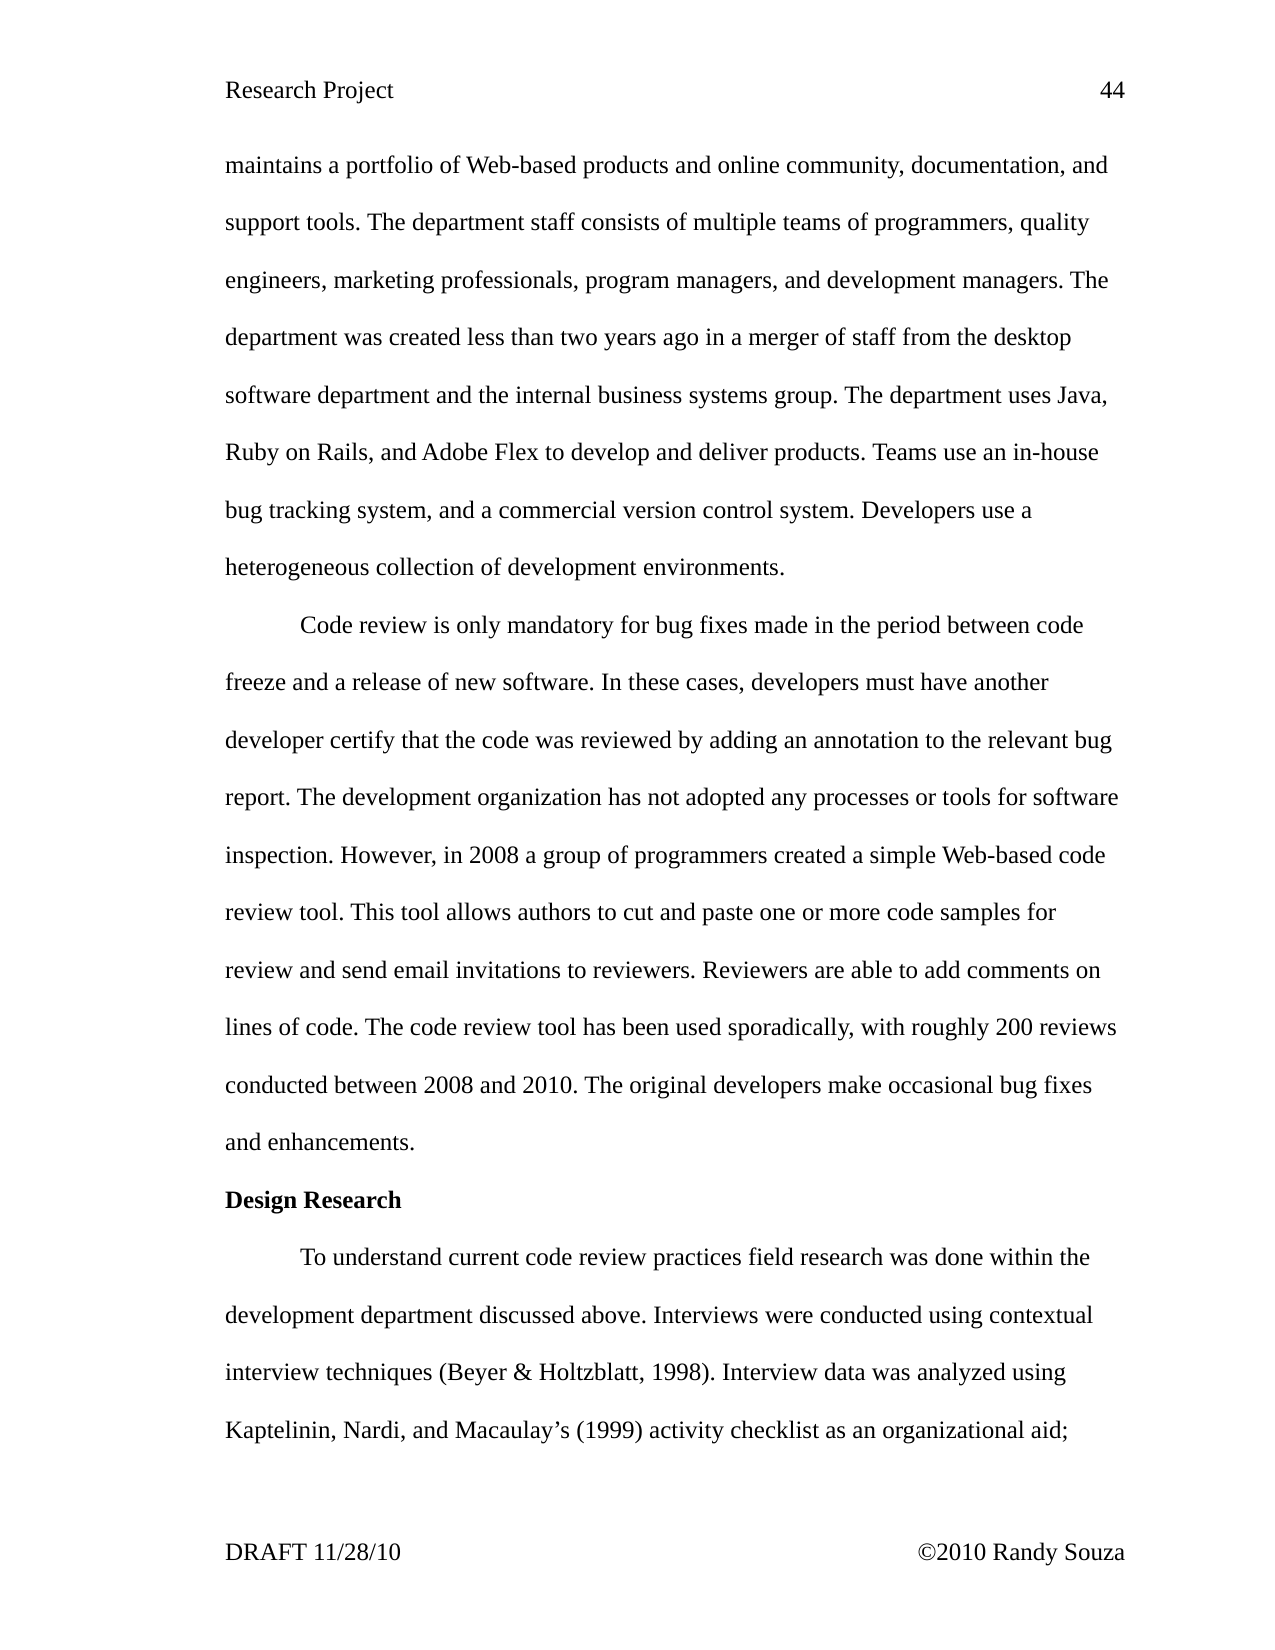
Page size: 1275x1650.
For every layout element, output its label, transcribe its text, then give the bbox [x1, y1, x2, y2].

text To understand current code review practices field research was done within the development department discussed above. Interviews were conducted using contextual interview techniques (Beyer & Holtzblatt, 1998). Interview data was analyzed using Kaptelinin, Nardi, and Macaulay’s (1999) activity checklist as an organizational aid; [225, 1242, 1125, 1444]
subtitle Design Research [225, 1185, 1125, 1214]
text maintains a portfolio of Web-based products and online community, documentation, and support tools. The department staff consists of multiple teams of programmers, quality engineers, marketing professionals, program managers, and development managers. The department was created less than two years ago in a merger of staff from the desktop software department and the internal business systems group. The department uses Java, Ruby on Rails, and Adobe Flex to develop and deliver products. Teams use an in-house bug tracking system, and a commercial version control system. Developers use a heterogeneous collection of development environments. [225, 150, 1125, 581]
text Code review is only mandatory for bug fixes made in the period between code freeze and a release of new software. In these cases, developers must have another developer certify that the code was reviewed by adding an annotation to the relevant bug report. The development organization has not adopted any processes or tools for software inspection. However, in 2008 a group of programmers created a simple Web-based code review tool. This tool allows authors to cut and paste one or more code samples for review and send email invitations to reviewers. Reviewers are able to add comments on lines of code. The code review tool has been used sporadically, with roughly 200 reviews conducted between 2008 and 2010. The original developers make occasional bug fixes and enhancements. [225, 610, 1125, 1156]
